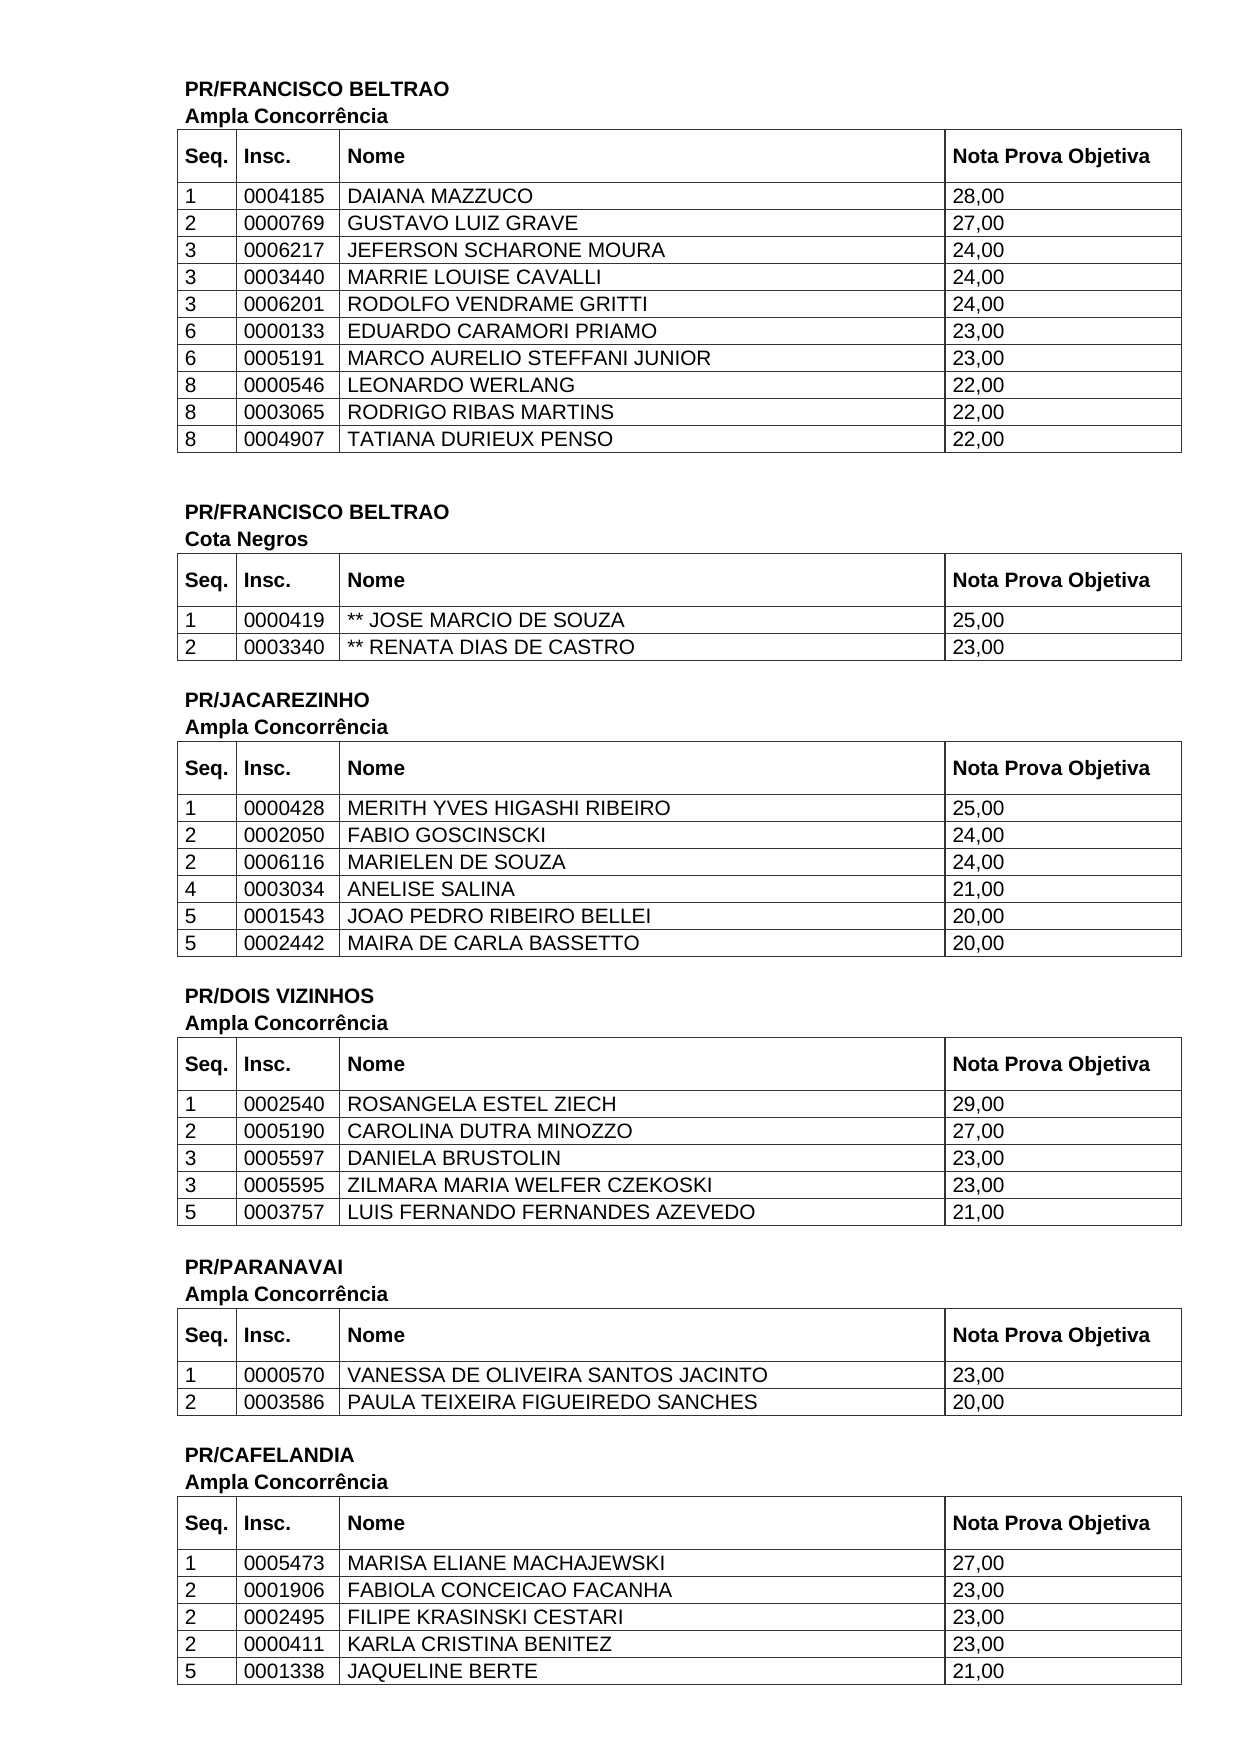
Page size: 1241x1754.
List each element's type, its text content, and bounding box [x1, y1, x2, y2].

table_cell [945, 983, 1181, 1010]
table_cell MARISA ELIANE MACHAJEWSKI [340, 1550, 944, 1576]
table_cell 8 [178, 399, 236, 425]
table_cell 5 [178, 1658, 236, 1684]
table_cell 2 [178, 210, 236, 236]
table_cell 0005191 [237, 345, 339, 371]
table_cell 22,00 [946, 399, 1181, 425]
table_cell 20,00 [946, 1389, 1181, 1415]
table_cell 0000570 [237, 1362, 339, 1388]
table_cell 2 [178, 1604, 236, 1630]
table_cell 22,00 [946, 426, 1181, 452]
table_cell 20,00 [946, 930, 1181, 956]
table_cell 1 [178, 1091, 236, 1117]
table_cell Nome [340, 1038, 944, 1090]
table_cell 6 [178, 318, 236, 344]
table_cell 3 [178, 1145, 236, 1171]
table_cell 0000133 [237, 318, 339, 344]
table_cell Nome [340, 1309, 944, 1361]
table_cell 23,00 [946, 1631, 1181, 1657]
table_cell PR/JACAREZINHO [177, 687, 945, 714]
table_cell 0002540 [237, 1091, 339, 1117]
table_cell FILIPE KRASINSKI CESTARI [340, 1604, 944, 1630]
table_cell FABIOLA CONCEICAO FACANHA [340, 1577, 944, 1603]
table_cell Nota Prova Objetiva [946, 742, 1181, 794]
table_cell [340, 1226, 945, 1254]
table_cell KARLA CRISTINA BENITEZ [340, 1631, 944, 1657]
table_cell [236, 1416, 340, 1442]
table_cell Nome [340, 554, 944, 606]
table_cell DANIELA BRUSTOLIN [340, 1145, 944, 1171]
table_cell 0005473 [237, 1550, 339, 1576]
table_cell 8 [178, 372, 236, 398]
table_cell Nome [340, 130, 944, 182]
table_cell 2 [178, 1577, 236, 1603]
table_cell [340, 661, 945, 687]
table_cell 25,00 [946, 607, 1181, 633]
table_cell 0003034 [237, 876, 339, 902]
table_cell Ampla Concorrência [177, 1010, 945, 1037]
table_cell RODRIGO RIBAS MARTINS [340, 399, 944, 425]
table_cell 2 [178, 1118, 236, 1144]
table_cell 28,00 [946, 183, 1181, 209]
table_cell 5 [178, 930, 236, 956]
table_cell Nota Prova Objetiva [946, 1038, 1181, 1090]
table_cell JEFERSON SCHARONE MOURA [340, 237, 944, 263]
table_cell [945, 1226, 1181, 1254]
table_cell Insc. [237, 130, 339, 182]
table_cell PAULA TEIXEIRA FIGUEIREDO SANCHES [340, 1389, 944, 1415]
table_cell 2 [178, 1631, 236, 1657]
table_cell [340, 1416, 945, 1442]
table_cell 23,00 [946, 1362, 1181, 1388]
table_cell [945, 687, 1181, 714]
table_cell 0005190 [237, 1118, 339, 1144]
table_cell 5 [178, 903, 236, 929]
table_cell 2 [178, 849, 236, 875]
table_cell ANELISE SALINA [340, 876, 944, 902]
table_cell [945, 714, 1181, 741]
table_cell 0001338 [237, 1658, 339, 1684]
table_cell Insc. [237, 554, 339, 606]
table_cell [177, 661, 236, 687]
table_cell [945, 526, 1181, 553]
table_cell JAQUELINE BERTE [340, 1658, 944, 1684]
table_cell Insc. [237, 1038, 339, 1090]
table_cell FABIO GOSCINSCKI [340, 822, 944, 848]
table_cell [945, 1442, 1181, 1469]
table_cell 0006217 [237, 237, 339, 263]
table_cell 0003586 [237, 1389, 339, 1415]
table_cell 0000428 [237, 795, 339, 821]
table_cell 6 [178, 345, 236, 371]
table_cell 23,00 [946, 1145, 1181, 1171]
table_cell 3 [178, 264, 236, 290]
table_header PR/FRANCISCO BELTRAO [177, 499, 945, 526]
table_cell 27,00 [946, 1118, 1181, 1144]
table_cell [236, 957, 340, 983]
table_cell [945, 1281, 1181, 1308]
table_cell 0003340 [237, 634, 339, 660]
table_cell 21,00 [946, 1658, 1181, 1684]
table_cell JOAO PEDRO RIBEIRO BELLEI [340, 903, 944, 929]
table_cell 23,00 [946, 1577, 1181, 1603]
table_cell 0005597 [237, 1145, 339, 1171]
table_cell [945, 957, 1181, 983]
table_cell [945, 1010, 1181, 1037]
table_cell 0003757 [237, 1199, 339, 1225]
table_cell 0000769 [237, 210, 339, 236]
table_cell 3 [178, 291, 236, 317]
table_cell 2 [178, 822, 236, 848]
table_cell 23,00 [946, 318, 1181, 344]
table_cell Ampla Concorrência [177, 714, 945, 741]
table_cell RODOLFO VENDRAME GRITTI [340, 291, 944, 317]
table_cell 29,00 [946, 1091, 1181, 1117]
table_cell ROSANGELA ESTEL ZIECH [340, 1091, 944, 1117]
table_cell Nota Prova Objetiva [946, 1497, 1181, 1549]
table_cell 0002442 [237, 930, 339, 956]
table_cell PR/DOIS VIZINHOS [177, 983, 945, 1010]
table_cell Insc. [237, 742, 339, 794]
table_cell 21,00 [946, 1199, 1181, 1225]
table_cell 0005595 [237, 1172, 339, 1198]
table_cell [177, 1416, 236, 1442]
table_cell 1 [178, 1362, 236, 1388]
table_cell [945, 102, 1181, 129]
table_cell Ampla Concorrência [177, 1281, 945, 1308]
table_cell 24,00 [946, 849, 1181, 875]
table_cell Seq. [178, 1497, 236, 1549]
table_cell 1 [178, 183, 236, 209]
table_cell 27,00 [946, 210, 1181, 236]
table_cell Nota Prova Objetiva [946, 1309, 1181, 1361]
table_cell MARIELEN DE SOUZA [340, 849, 944, 875]
table_cell 8 [178, 426, 236, 452]
table_cell 27,00 [946, 1550, 1181, 1576]
table_cell LEONARDO WERLANG [340, 372, 944, 398]
table_cell Seq. [178, 1038, 236, 1090]
table_cell TATIANA DURIEUX PENSO [340, 426, 944, 452]
table_cell 23,00 [946, 634, 1181, 660]
table_cell Ampla Concorrência [177, 1469, 945, 1496]
table_cell 2 [178, 1389, 236, 1415]
table_cell [177, 957, 236, 983]
table_cell 21,00 [946, 876, 1181, 902]
table_cell 20,00 [946, 903, 1181, 929]
table_cell VANESSA DE OLIVEIRA SANTOS JACINTO [340, 1362, 944, 1388]
table_cell DAIANA MAZZUCO [340, 183, 944, 209]
table_cell MARCO AURELIO STEFFANI JUNIOR [340, 345, 944, 371]
table_cell LUIS FERNANDO FERNANDES AZEVEDO [340, 1199, 944, 1225]
table_cell 0003065 [237, 399, 339, 425]
table_cell Nota Prova Objetiva [946, 130, 1181, 182]
table_cell 0003440 [237, 264, 339, 290]
table_cell Insc. [237, 1309, 339, 1361]
table_cell 3 [178, 1172, 236, 1198]
table_cell Seq. [178, 130, 236, 182]
table_cell 1 [178, 1550, 236, 1576]
table_cell 0006116 [237, 849, 339, 875]
table_cell ** RENATA DIAS DE CASTRO [340, 634, 944, 660]
table_cell 0000411 [237, 1631, 339, 1657]
table_cell MERITH YVES HIGASHI RIBEIRO [340, 795, 944, 821]
table_cell MAIRA DE CARLA BASSETTO [340, 930, 944, 956]
table_cell CAROLINA DUTRA MINOZZO [340, 1118, 944, 1144]
table_cell 4 [178, 876, 236, 902]
table_cell [236, 661, 340, 687]
table_cell Nome [340, 1497, 944, 1549]
table_cell 1 [178, 607, 236, 633]
table_cell ZILMARA MARIA WELFER CZEKOSKI [340, 1172, 944, 1198]
table_cell 0000419 [237, 607, 339, 633]
table_cell 0004907 [237, 426, 339, 452]
table_cell EDUARDO CARAMORI PRIAMO [340, 318, 944, 344]
table_cell 23,00 [946, 1172, 1181, 1198]
table_cell 1 [178, 795, 236, 821]
table_cell 0006201 [237, 291, 339, 317]
table_cell 0000546 [237, 372, 339, 398]
table_cell 24,00 [946, 291, 1181, 317]
table_cell 25,00 [946, 795, 1181, 821]
table_cell 2 [178, 634, 236, 660]
table_cell 23,00 [946, 1604, 1181, 1630]
table_cell 24,00 [946, 237, 1181, 263]
table_cell [340, 957, 945, 983]
table_cell 0001543 [237, 903, 339, 929]
table_cell PR/CAFELANDIA [177, 1442, 945, 1469]
table_cell GUSTAVO LUIZ GRAVE [340, 210, 944, 236]
table_cell 24,00 [946, 822, 1181, 848]
table_cell [177, 1226, 236, 1254]
table_cell 0001906 [237, 1577, 339, 1603]
table_cell 24,00 [946, 264, 1181, 290]
table_cell Seq. [178, 742, 236, 794]
table_header [945, 75, 1181, 102]
table_cell PR/PARANAVAI [177, 1254, 945, 1281]
table_cell MARRIE LOUISE CAVALLI [340, 264, 944, 290]
table_header [945, 499, 1181, 526]
table_cell 3 [178, 237, 236, 263]
table_cell Seq. [178, 554, 236, 606]
table_cell 0002495 [237, 1604, 339, 1630]
table_cell 0002050 [237, 822, 339, 848]
table_cell [945, 661, 1181, 687]
table_cell 23,00 [946, 345, 1181, 371]
table_cell Insc. [237, 1497, 339, 1549]
table_header PR/FRANCISCO BELTRAO [177, 75, 945, 102]
table_cell 5 [178, 1199, 236, 1225]
table_cell Nota Prova Objetiva [946, 554, 1181, 606]
table_cell 0004185 [237, 183, 339, 209]
table_cell Cota Negros [177, 526, 945, 553]
table_cell [945, 1254, 1181, 1281]
table_cell Ampla Concorrência [177, 102, 945, 129]
table_cell [945, 1469, 1181, 1496]
table_cell Nome [340, 742, 944, 794]
table_cell 22,00 [946, 372, 1181, 398]
table_cell [945, 1416, 1181, 1442]
table_cell ** JOSE MARCIO DE SOUZA [340, 607, 944, 633]
table_cell Seq. [178, 1309, 236, 1361]
table_cell [236, 1226, 340, 1254]
